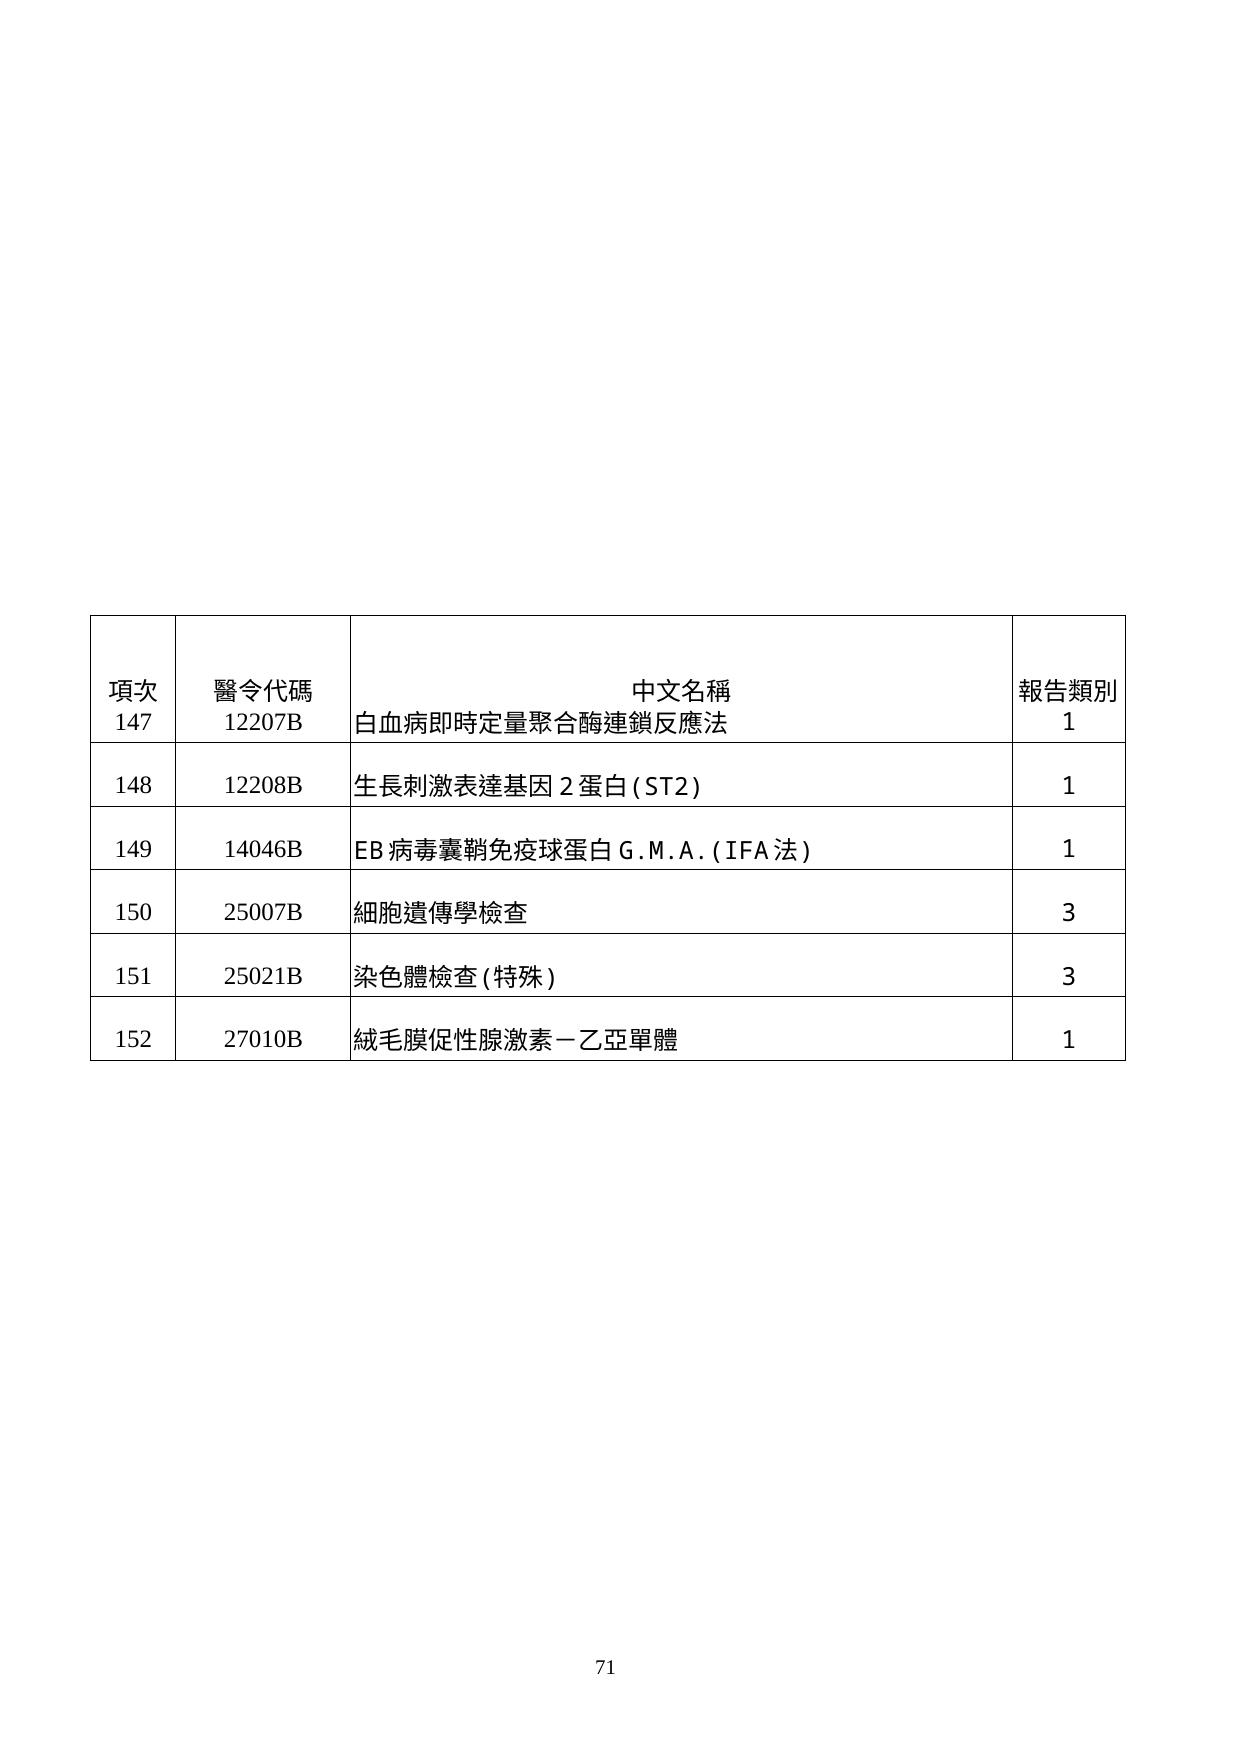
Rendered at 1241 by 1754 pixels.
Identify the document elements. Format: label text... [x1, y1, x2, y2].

table_cell 14046B [176, 807, 350, 869]
table_cell 生長刺激表達基因2蛋白(ST2) [351, 743, 1012, 806]
table_cell 白血病即時定量聚合酶連鎖反應法 [351, 679, 1012, 742]
table_cell 147 [91, 679, 175, 742]
table_cell 148 [91, 743, 175, 806]
table_cell 1 [1013, 997, 1125, 1060]
table_cell 27010B [176, 997, 350, 1060]
table_cell 1 [1013, 743, 1125, 806]
table_cell [1126, 933, 1240, 996]
table_header [351, 616, 1012, 679]
table_cell 152 [91, 997, 175, 1060]
table_cell 1 [1013, 807, 1125, 869]
table_cell 3 [1013, 934, 1125, 996]
table_cell [1126, 806, 1240, 869]
table_cell EB病毒囊鞘免疫球蛋白G.M.A.(IFA法) [351, 807, 1012, 869]
table_cell 細胞遺傳學檢查 [351, 870, 1012, 933]
table_cell [1126, 742, 1240, 806]
table_cell 151 [91, 934, 175, 996]
table_cell 1 [1013, 679, 1125, 742]
table_cell 染色體檢查(特殊) [351, 934, 1012, 996]
table_cell 12208B [176, 743, 350, 806]
table_header [1013, 616, 1125, 679]
table_cell 25007B [176, 870, 350, 933]
table_cell 12207B [176, 679, 350, 742]
table_cell 絨毛膜促性腺激素－乙亞單體 [351, 997, 1012, 1060]
table_header [1126, 615, 1240, 678]
table_cell 150 [91, 870, 175, 933]
table_cell 149 [91, 807, 175, 869]
table_header [176, 616, 350, 679]
table_cell [1126, 679, 1240, 742]
table_cell [1126, 869, 1240, 933]
table_cell [1126, 996, 1240, 1060]
table_cell 3 [1013, 870, 1125, 933]
table_header [91, 616, 175, 679]
table_cell 25021B [176, 934, 350, 996]
